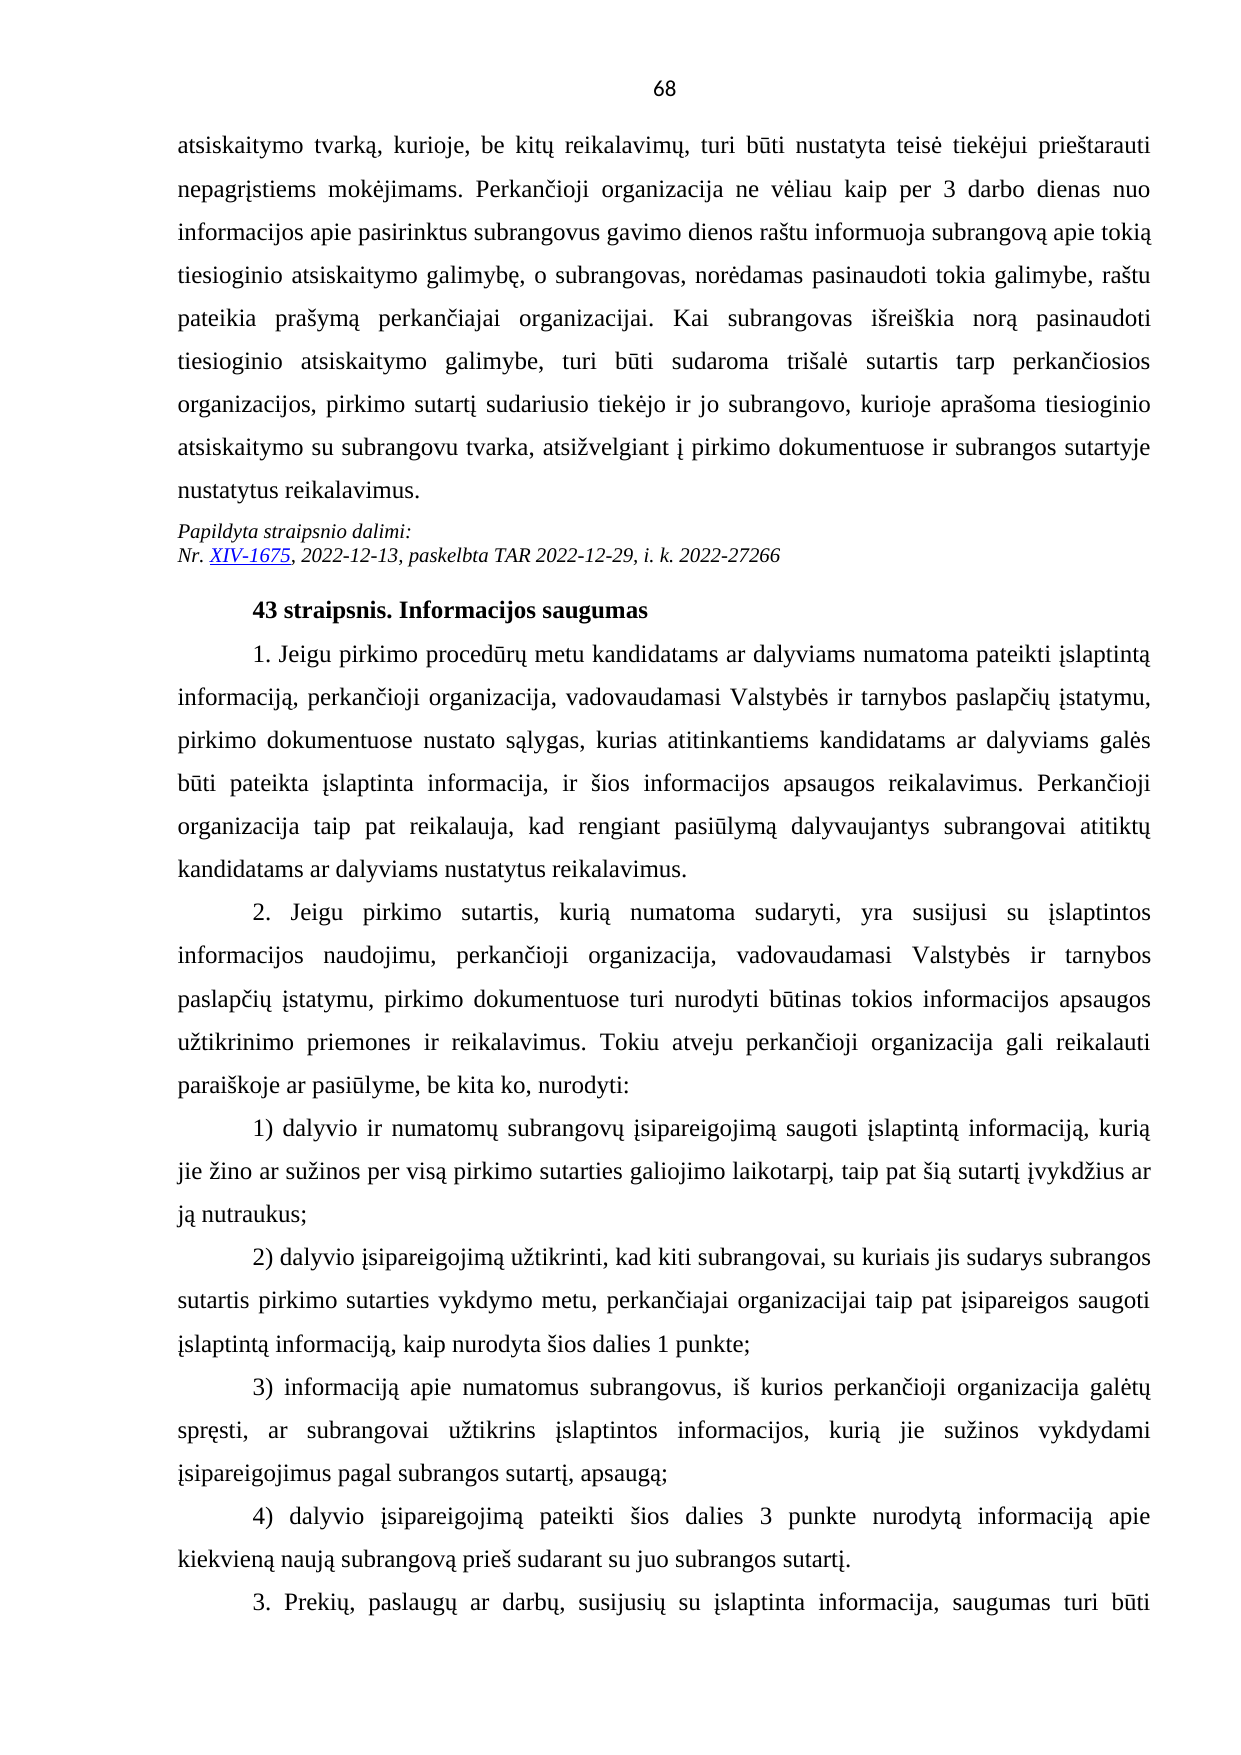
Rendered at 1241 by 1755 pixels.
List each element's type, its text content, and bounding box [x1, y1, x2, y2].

text 2. Jeigu pirkimo sutartis, kurią numatoma sudaryti, yra susijusi su įslaptintos informacijos naudojimu, perkančioji organizacija, vadovaudamasi Valstybės ir tarnybos paslapčių įstatymu, pirkimo dokumentuose turi nurodyti būtinas tokios informacijos apsaugos užtikrinimo priemones ir reikalavimus. Tokiu atveju perkančioji organizacija gali reikalauti paraiškoje ar pasiūlyme, be kita ko, nurodyti: [177, 897, 1152, 1099]
text 1) dalyvio ir numatomų subrangovų įsipareigojimą saugoti įslaptintą informaciją, kurią jie žino ar sužinos per visą pirkimo sutarties galiojimo laikotarpį, taip pat šią sutartį įvykdžius ar ją nutraukus; [177, 1113, 1152, 1228]
text Papildyta straipsnio dalimi: [177, 519, 1152, 543]
text 3. Prekių, paslaugų ar darbų, susijusių su įslaptinta informacija, saugumas turi būti [177, 1587, 1152, 1616]
text Nr. XIV-1675, 2022-12-13, paskelbta TAR 2022-12-29, i. k. 2022-27266 [177, 543, 1152, 567]
text 4) dalyvio įsipareigojimą pateikti šios dalies 3 punkte nurodytą informaciją apie kiekvieną naują subrangovą prieš sudarant su juo subrangos sutartį. [177, 1501, 1152, 1573]
text atsiskaitymo tvarką, kurioje, be kitų reikalavimų, turi būti nustatyta teisė tiekėjui prieštarauti nepagrįstiems mokėjimams. Perkančioji organizacija ne vėliau kaip per 3 darbo dienas nuo informacijos apie pasirinktus subrangovus gavimo dienos raštu informuoja subrangovą apie tokią tiesioginio atsiskaitymo galimybę, o subrangovas, norėdamas pasinaudoti tokia galimybe, raštu pateikia prašymą perkančiajai organizacijai. Kai subrangovas išreiškia norą pasinaudoti tiesioginio atsiskaitymo galimybe, turi būti sudaroma trišalė sutartis tarp perkančiosios organizacijos, pirkimo sutartį sudariusio tiekėjo ir jo subrangovo, kurioje aprašoma tiesioginio atsiskaitymo su subrangovu tvarka, atsižvelgiant į pirkimo dokumentuose ir subrangos sutartyje nustatytus reikalavimus. [177, 131, 1152, 504]
text 2) dalyvio įsipareigojimą užtikrinti, kad kiti subrangovai, su kuriais jis sudarys subrangos sutartis pirkimo sutarties vykdymo metu, perkančiajai organizacijai taip pat įsipareigos saugoti įslaptintą informaciją, kaip nurodyta šios dalies 1 punkte; [177, 1242, 1152, 1357]
text 43 straipsnis. Informacijos saugumas [177, 596, 1152, 624]
text 3) informaciją apie numatomus subrangovus, iš kurios perkančioji organizacija galėtų spręsti, ar subrangovai užtikrins įslaptintos informacijos, kurią jie sužinos vykdydami įsipareigojimus pagal subrangos sutartį, apsaugą; [177, 1372, 1152, 1487]
text 1. Jeigu pirkimo procedūrų metu kandidatams ar dalyviams numatoma pateikti įslaptintą informaciją, perkančioji organizacija, vadovaudamasi Valstybės ir tarnybos paslapčių įstatymu, pirkimo dokumentuose nustato sąlygas, kurias atitinkantiems kandidatams ar dalyviams galės būti pateikta įslaptinta informacija, ir šios informacijos apsaugos reikalavimus. Perkančioji organizacija taip pat reikalauja, kad rengiant pasiūlymą dalyvaujantys subrangovai atitiktų kandidatams ar dalyviams nustatytus reikalavimus. [177, 639, 1152, 883]
